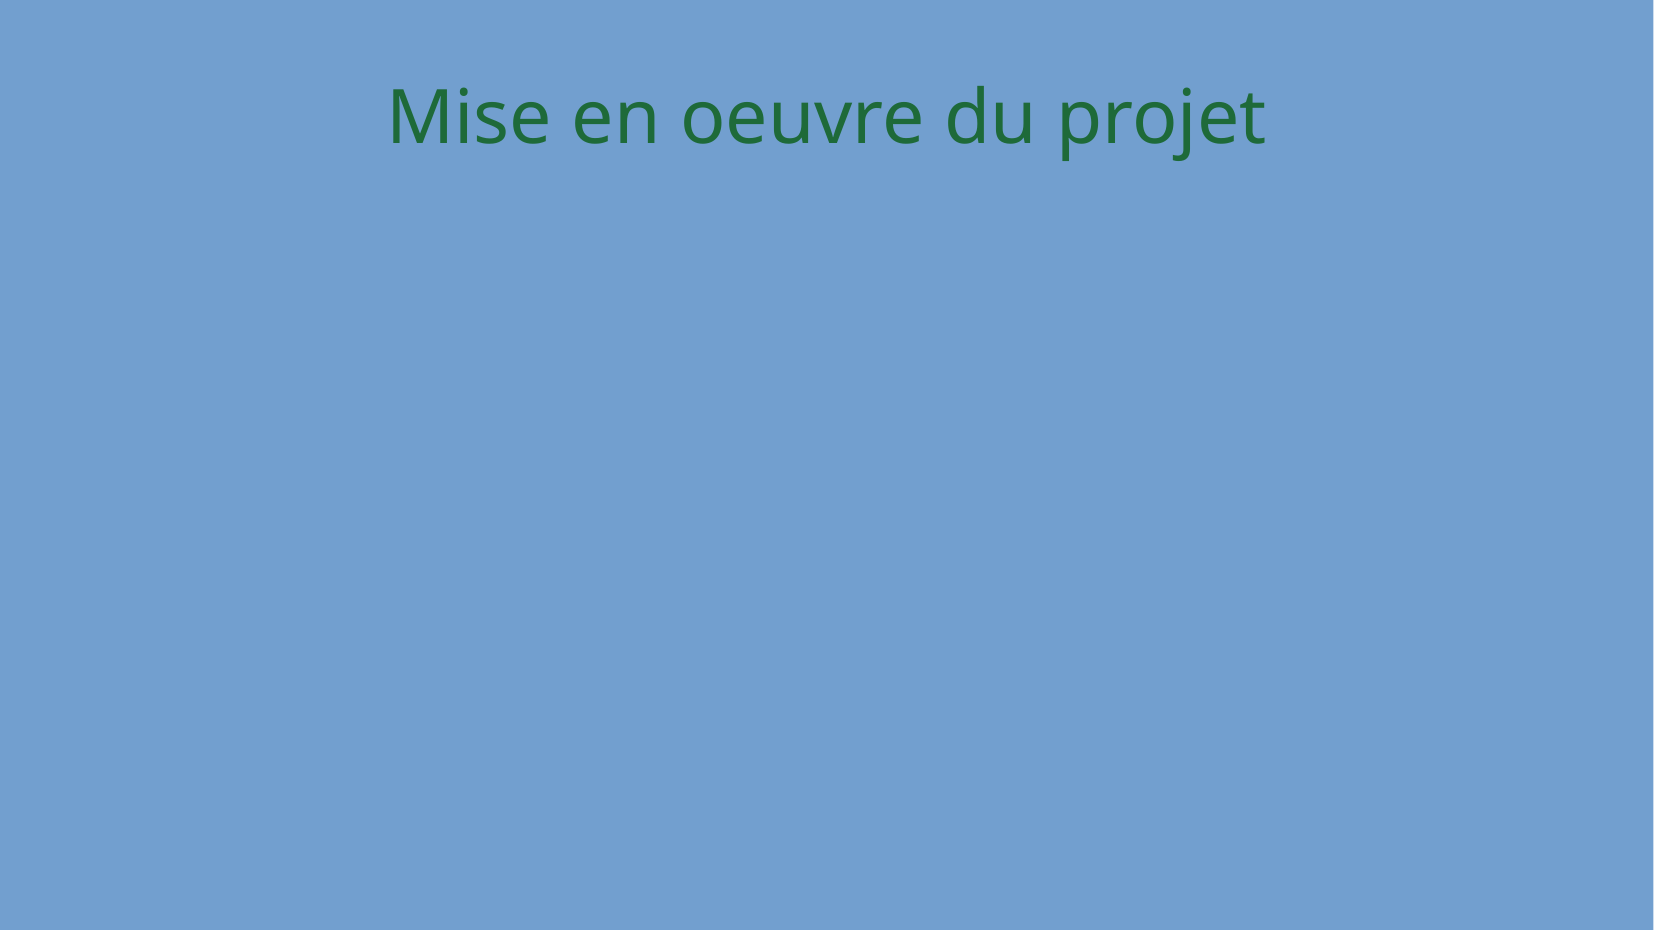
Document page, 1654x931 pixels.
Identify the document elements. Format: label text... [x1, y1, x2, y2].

title Mise en oeuvre du projet [82, 37, 1571, 193]
